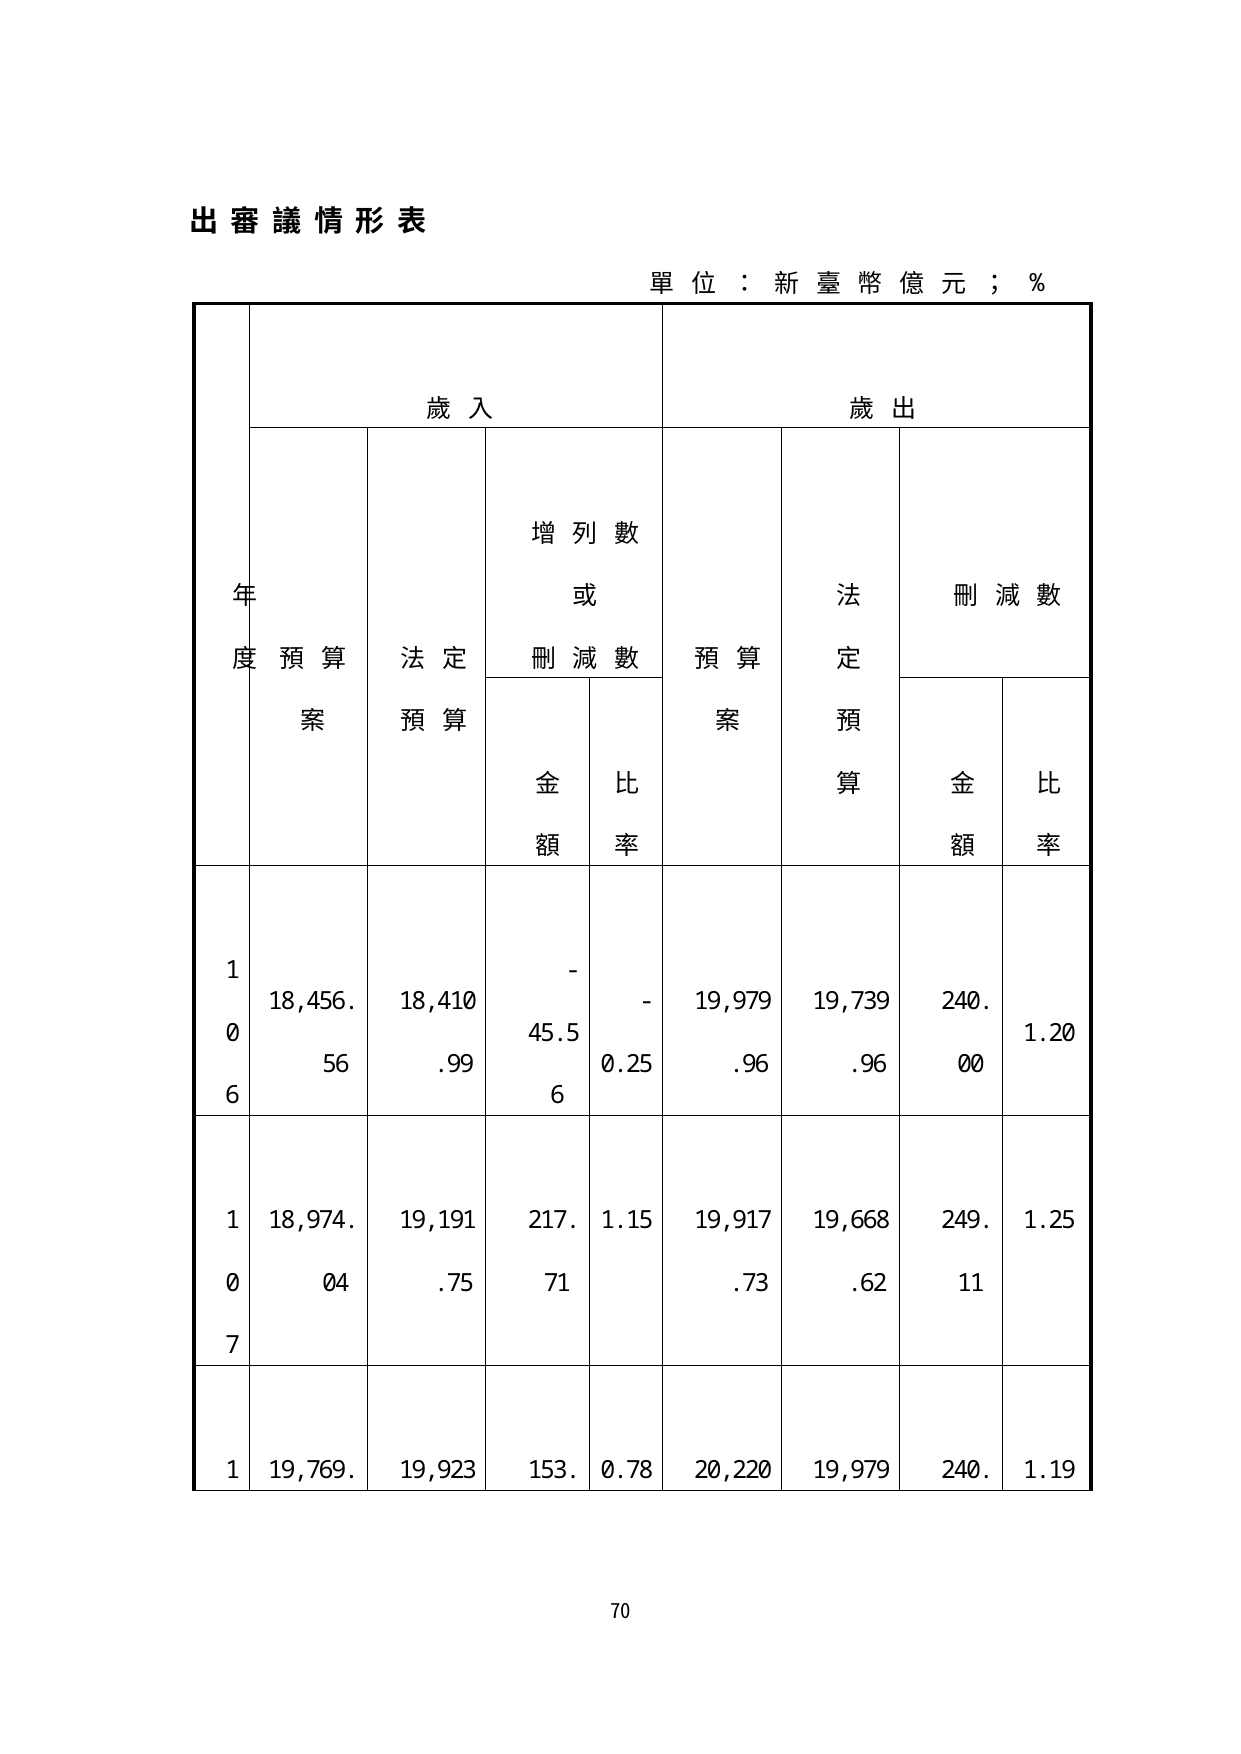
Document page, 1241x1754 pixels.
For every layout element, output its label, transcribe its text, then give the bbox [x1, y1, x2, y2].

table_cell 19,917.73 [663, 1116, 781, 1365]
table_header 歲出 [663, 305, 1089, 427]
table_header 歲入 [250, 305, 662, 427]
text 單位：新臺幣億元；% [183, 240, 1058, 302]
table_cell 1.25 [1003, 1116, 1089, 1365]
table_cell 18,410.99 [368, 866, 485, 1115]
table_cell 0.78 [590, 1366, 662, 1490]
table_cell 20,220 [663, 1366, 781, 1490]
table_cell 金額 [900, 678, 1002, 865]
table_cell 增列數或 刪減數 [486, 428, 662, 677]
table_header 年度 [196, 305, 249, 865]
table_cell 19,923 [368, 1366, 485, 1490]
table_cell 19,769. [250, 1366, 367, 1490]
text 出審議情形表 [183, 177, 1058, 240]
table_cell 法定預算 [368, 428, 485, 865]
table_cell 比率 [590, 678, 662, 865]
table_cell 249.11 [900, 1116, 1002, 1365]
table_cell 預算案 [250, 428, 367, 865]
table_cell 106 [196, 866, 249, 1115]
table_cell 19,739.96 [782, 866, 899, 1115]
table_cell 金額 [486, 678, 589, 865]
table_cell 19,979.96 [663, 866, 781, 1115]
table_cell 預算案 [663, 428, 781, 865]
table_cell 19,668.62 [782, 1116, 899, 1365]
table_cell 18,456.56 [250, 866, 367, 1115]
table_cell 1.20 [1003, 866, 1089, 1115]
table_cell 法定預算 [782, 428, 899, 865]
table_cell 比率 [1003, 678, 1089, 865]
table_cell -0.25 [590, 866, 662, 1115]
table_cell 18,974.04 [250, 1116, 367, 1365]
table_cell 1.15 [590, 1116, 662, 1365]
table_cell 240.00 [900, 866, 1002, 1115]
table_cell 153. [486, 1366, 589, 1490]
table_cell 217.71 [486, 1116, 589, 1365]
table_cell 1 [196, 1366, 249, 1490]
table_cell 刪減數 [900, 428, 1089, 677]
table_cell 19,191.75 [368, 1116, 485, 1365]
table_cell -45.56 [486, 866, 589, 1115]
table_cell 107 [196, 1116, 249, 1365]
table_cell 1.19 [1003, 1366, 1089, 1490]
table_cell 240. [900, 1366, 1002, 1490]
table_cell 19,979 [782, 1366, 899, 1490]
